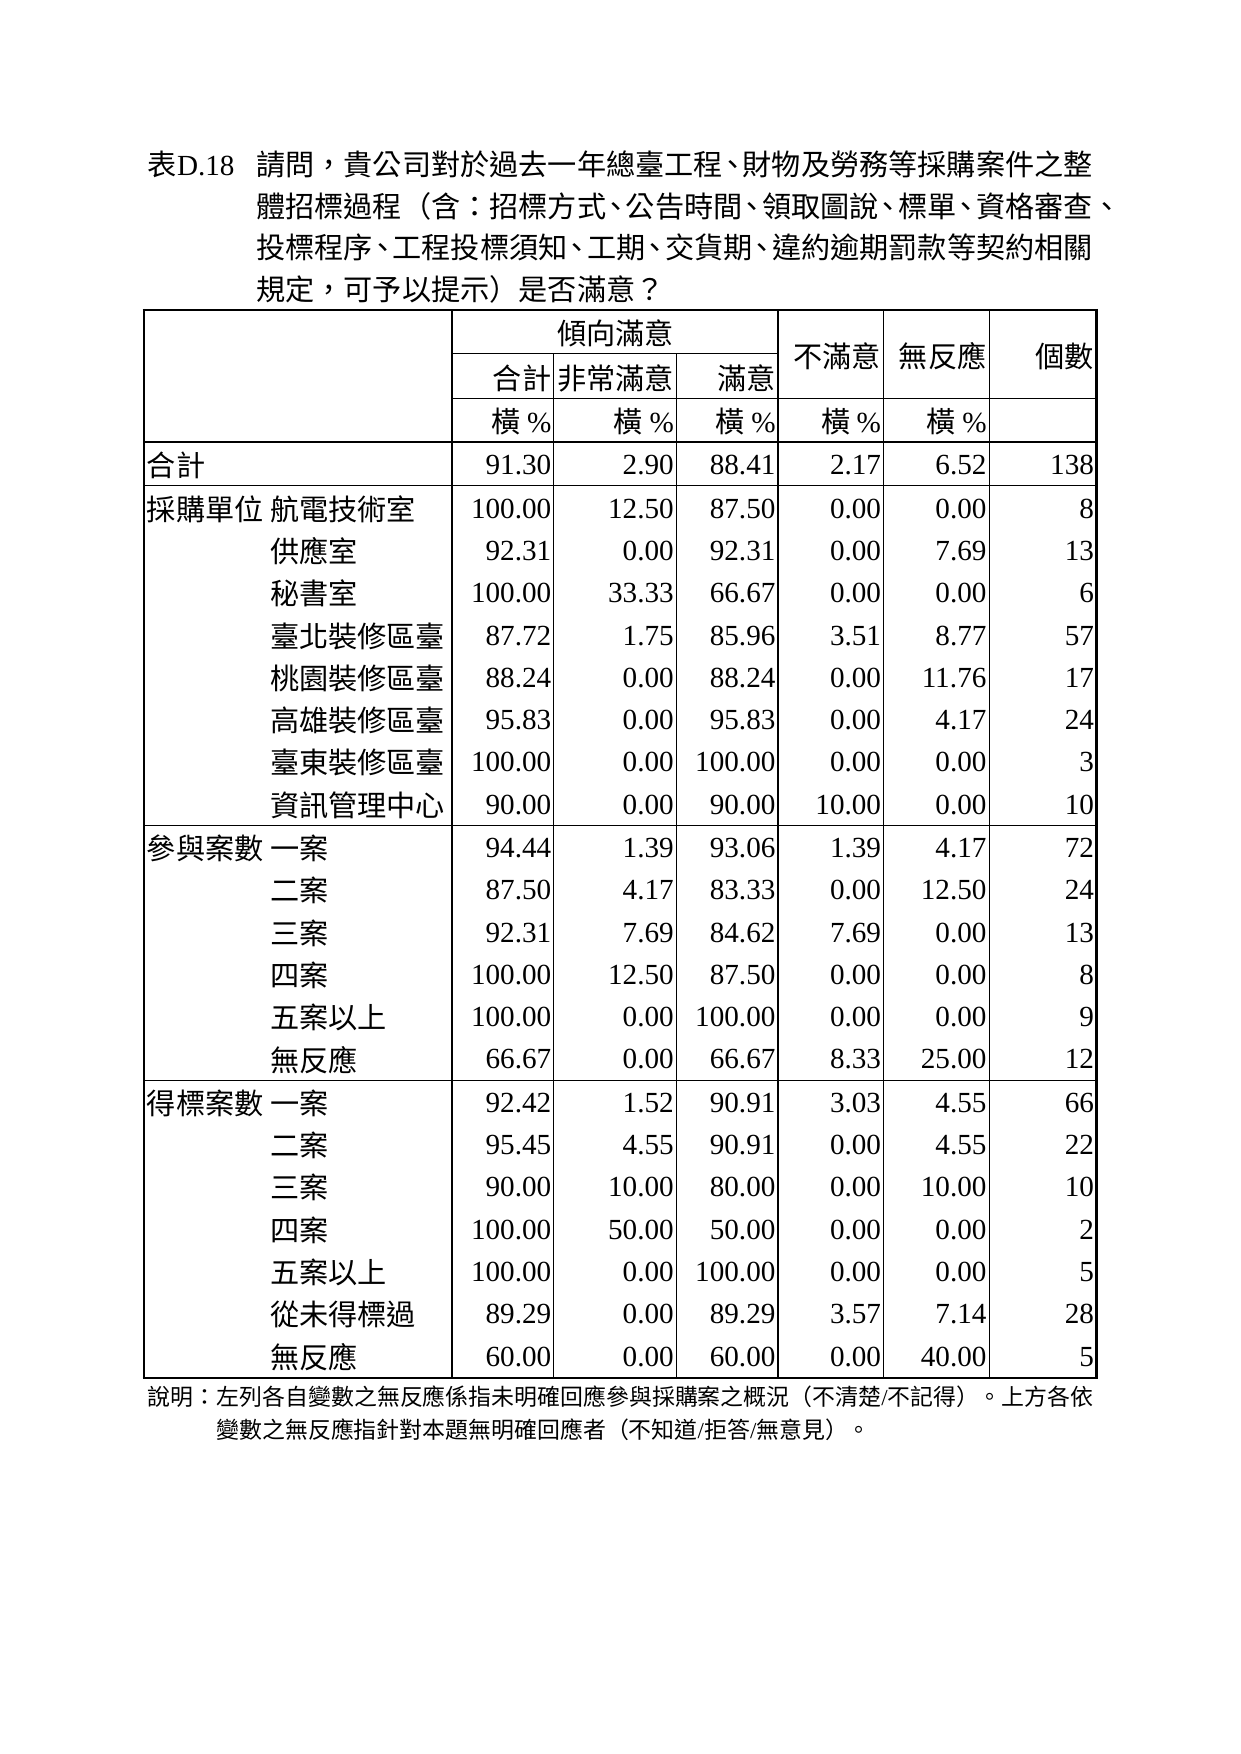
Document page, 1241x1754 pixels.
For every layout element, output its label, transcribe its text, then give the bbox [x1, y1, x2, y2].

table_cell 0.00 [884, 783, 989, 825]
table_cell 橫 % [884, 399, 989, 441]
table_cell 12.50 [554, 486, 676, 529]
table_cell 非常滿意 [554, 354, 676, 398]
table_cell [145, 656, 267, 698]
table_cell 4.17 [884, 826, 989, 868]
table_cell 50.00 [554, 1208, 676, 1250]
table_cell 8 [990, 953, 1095, 995]
table_cell 12.50 [554, 953, 676, 995]
table_cell 92.42 [453, 1081, 553, 1123]
table_cell 6 [990, 571, 1095, 613]
table_cell 10.00 [779, 783, 883, 825]
table_cell 7.69 [554, 910, 676, 953]
table_cell 1.52 [554, 1081, 676, 1123]
table_cell 100.00 [453, 1208, 553, 1250]
table_cell 95.83 [677, 698, 777, 740]
table_cell [145, 910, 267, 953]
table_header 個數 [990, 311, 1095, 398]
table_cell 91.30 [453, 443, 553, 485]
table_cell 0.00 [884, 995, 989, 1037]
table_cell 資訊管理中心 [267, 783, 451, 825]
table_cell [145, 783, 267, 825]
table_cell 合計 [453, 354, 553, 398]
table_cell 3.03 [779, 1081, 883, 1123]
table_cell 4.17 [554, 868, 676, 910]
table_cell [145, 1334, 267, 1377]
table_cell 無反應 [267, 1037, 451, 1079]
table_cell 5 [990, 1250, 1095, 1292]
table_cell 100.00 [453, 995, 553, 1037]
table_cell 0.00 [884, 1250, 989, 1292]
table_cell 87.72 [453, 613, 553, 656]
table_cell 66 [990, 1081, 1095, 1123]
table_cell 90.91 [677, 1123, 777, 1165]
table_cell 得標案數 [145, 1081, 267, 1123]
table_cell 66.67 [453, 1037, 553, 1079]
table_cell 90.91 [677, 1081, 777, 1123]
table_cell [145, 613, 267, 656]
table_cell 4.55 [884, 1123, 989, 1165]
table_cell 0.00 [884, 1208, 989, 1250]
table_cell 四案 [267, 1208, 451, 1250]
table_cell 0.00 [884, 953, 989, 995]
table_cell [267, 353, 451, 398]
table_header 不滿意 [779, 311, 883, 398]
table_cell 8.33 [779, 1037, 883, 1079]
table_header 傾向滿意 [453, 311, 777, 353]
table_cell 無反應 [267, 1334, 451, 1377]
table_cell 橫 % [453, 399, 553, 441]
table_cell 11.76 [884, 656, 989, 698]
table_cell 92.31 [453, 529, 553, 571]
table_cell 100.00 [453, 953, 553, 995]
table_cell 滿意 [677, 354, 777, 398]
table_cell 9 [990, 995, 1095, 1037]
table_cell 89.29 [453, 1292, 553, 1334]
table_cell 60.00 [677, 1334, 777, 1377]
table_cell 12.50 [884, 868, 989, 910]
table_cell [145, 529, 267, 571]
table_cell 89.29 [677, 1292, 777, 1334]
table_cell 28 [990, 1292, 1095, 1334]
table_cell 92.31 [453, 910, 553, 953]
table_cell 13 [990, 529, 1095, 571]
table_cell 13 [990, 910, 1095, 953]
table_cell [267, 398, 451, 441]
table_cell 57 [990, 613, 1095, 656]
table_cell 7.69 [779, 910, 883, 953]
table_cell 3.51 [779, 613, 883, 656]
table_cell 秘書室 [267, 571, 451, 613]
table_cell 24 [990, 868, 1095, 910]
table_cell 60.00 [453, 1334, 553, 1377]
table_cell 95.45 [453, 1123, 553, 1165]
table_cell 橫 % [677, 399, 777, 441]
table_cell 1.75 [554, 613, 676, 656]
table_cell 0.00 [779, 868, 883, 910]
table_cell 72 [990, 826, 1095, 868]
table_cell [267, 443, 451, 485]
table_cell 80.00 [677, 1165, 777, 1207]
table_cell 90.00 [453, 1165, 553, 1207]
table_cell 10 [990, 1165, 1095, 1207]
table_cell 合計 [145, 443, 267, 485]
table_cell 0.00 [779, 740, 883, 782]
table_cell 0.00 [779, 698, 883, 740]
table_cell 3.57 [779, 1292, 883, 1334]
table_cell [145, 740, 267, 782]
table_cell 1.39 [554, 826, 676, 868]
table_cell 0.00 [779, 1208, 883, 1250]
table_cell [145, 1165, 267, 1207]
table_cell 94.44 [453, 826, 553, 868]
table_cell 6.52 [884, 443, 989, 485]
table_cell 五案以上 [267, 995, 451, 1037]
table_cell 0.00 [554, 783, 676, 825]
table_cell 0.00 [779, 1165, 883, 1207]
table_cell 4.55 [554, 1123, 676, 1165]
table_cell 8 [990, 486, 1095, 529]
table_header 無反應 [884, 311, 989, 398]
table_cell [145, 571, 267, 613]
table_cell 0.00 [554, 1334, 676, 1377]
table_cell 10.00 [884, 1165, 989, 1207]
table_cell 95.83 [453, 698, 553, 740]
table_cell 0.00 [779, 529, 883, 571]
table_cell 0.00 [884, 740, 989, 782]
table_cell 0.00 [554, 1292, 676, 1334]
table_cell 高雄裝修區臺 [267, 698, 451, 740]
table_cell [145, 1250, 267, 1292]
text 說明：左列各自變數之無反應係指未明確回應參與採購案之概況（不清楚/不記得）。上方各依變數之無反應指針對本題無明確回應者（不知道/拒答/無意見）。 [148, 1379, 1092, 1445]
table_cell 橫 % [554, 399, 676, 441]
table_cell 二案 [267, 1123, 451, 1165]
table_cell 2.17 [779, 443, 883, 485]
table_cell 0.00 [554, 656, 676, 698]
table_cell 87.50 [677, 953, 777, 995]
table_cell 87.50 [677, 486, 777, 529]
table_cell 85.96 [677, 613, 777, 656]
table_cell 83.33 [677, 868, 777, 910]
table_cell 桃園裝修區臺 [267, 656, 451, 698]
table_cell 93.06 [677, 826, 777, 868]
table_cell 24 [990, 698, 1095, 740]
table_cell 10 [990, 783, 1095, 825]
table_cell 22 [990, 1123, 1095, 1165]
table_cell 92.31 [677, 529, 777, 571]
table_cell 三案 [267, 910, 451, 953]
table_cell 臺東裝修區臺 [267, 740, 451, 782]
table_cell [145, 1208, 267, 1250]
table_cell 10.00 [554, 1165, 676, 1207]
table_cell 138 [990, 443, 1095, 485]
table_cell [145, 1123, 267, 1165]
table_cell 33.33 [554, 571, 676, 613]
table_cell 100.00 [453, 740, 553, 782]
table_cell 採購單位 [145, 486, 267, 529]
table_header [267, 311, 451, 353]
table_cell 84.62 [677, 910, 777, 953]
table_cell 三案 [267, 1165, 451, 1207]
table_cell 一案 [267, 1081, 451, 1123]
table_cell 一案 [267, 826, 451, 868]
table_cell [145, 353, 267, 398]
table_cell 0.00 [779, 486, 883, 529]
table_cell 40.00 [884, 1334, 989, 1377]
table_cell 0.00 [779, 1334, 883, 1377]
table_cell 0.00 [884, 571, 989, 613]
table_cell 0.00 [884, 486, 989, 529]
table_cell 1.39 [779, 826, 883, 868]
table_cell 88.24 [453, 656, 553, 698]
table_cell [145, 1292, 267, 1334]
table_cell 100.00 [453, 571, 553, 613]
table_cell 25.00 [884, 1037, 989, 1079]
table_cell 航電技術室 [267, 486, 451, 529]
table_cell 0.00 [554, 740, 676, 782]
table_cell 0.00 [554, 698, 676, 740]
table_cell 4.55 [884, 1081, 989, 1123]
list 請問，貴公司對於過去一年總臺工程、財物及勞務等採購案件之整體招標過程（含：招標方式、公告時間、領取圖說、標單、資格審查、投標程序、工程投標須知、工期、交貨期、違約逾期罰款等契約相關規定，可予以提示）是否滿意？ [148, 142, 1092, 309]
table_cell [145, 698, 267, 740]
table_cell 0.00 [779, 995, 883, 1037]
table_cell 0.00 [554, 1250, 676, 1292]
table_cell 0.00 [554, 995, 676, 1037]
table_cell [145, 995, 267, 1037]
table_header [145, 311, 267, 353]
table_cell 從未得標過 [267, 1292, 451, 1334]
table_cell 0.00 [554, 1037, 676, 1079]
table_cell 0.00 [554, 529, 676, 571]
table_cell 7.69 [884, 529, 989, 571]
table_cell 4.17 [884, 698, 989, 740]
table_cell 90.00 [453, 783, 553, 825]
table_cell 7.14 [884, 1292, 989, 1334]
table_cell 5 [990, 1334, 1095, 1377]
table_cell 參與案數 [145, 826, 267, 868]
table_cell [145, 868, 267, 910]
table_cell 四案 [267, 953, 451, 995]
table_cell 2.90 [554, 443, 676, 485]
table_cell 0.00 [779, 953, 883, 995]
table_cell 0.00 [779, 571, 883, 613]
table_cell 100.00 [453, 486, 553, 529]
table_cell 100.00 [677, 995, 777, 1037]
table_cell [145, 953, 267, 995]
table_cell 0.00 [779, 656, 883, 698]
table_cell 17 [990, 656, 1095, 698]
table_cell 0.00 [884, 910, 989, 953]
table_cell 3 [990, 740, 1095, 782]
table_cell 90.00 [677, 783, 777, 825]
table_cell 2 [990, 1208, 1095, 1250]
table_cell 橫 % [779, 399, 883, 441]
table_cell 100.00 [677, 740, 777, 782]
table_cell 66.67 [677, 571, 777, 613]
table_cell 66.67 [677, 1037, 777, 1079]
table_cell 0.00 [779, 1250, 883, 1292]
table_cell 二案 [267, 868, 451, 910]
table_cell 100.00 [453, 1250, 553, 1292]
table_cell 100.00 [677, 1250, 777, 1292]
table_cell 五案以上 [267, 1250, 451, 1292]
table_cell 0.00 [779, 1123, 883, 1165]
table_cell [990, 399, 1095, 441]
table_cell 12 [990, 1037, 1095, 1079]
table_cell 供應室 [267, 529, 451, 571]
table_cell [145, 1037, 267, 1079]
table_cell 50.00 [677, 1208, 777, 1250]
table_cell 88.41 [677, 443, 777, 485]
table_cell 87.50 [453, 868, 553, 910]
table_cell 8.77 [884, 613, 989, 656]
table_cell [145, 398, 267, 441]
table_cell 臺北裝修區臺 [267, 613, 451, 656]
table_cell 88.24 [677, 656, 777, 698]
